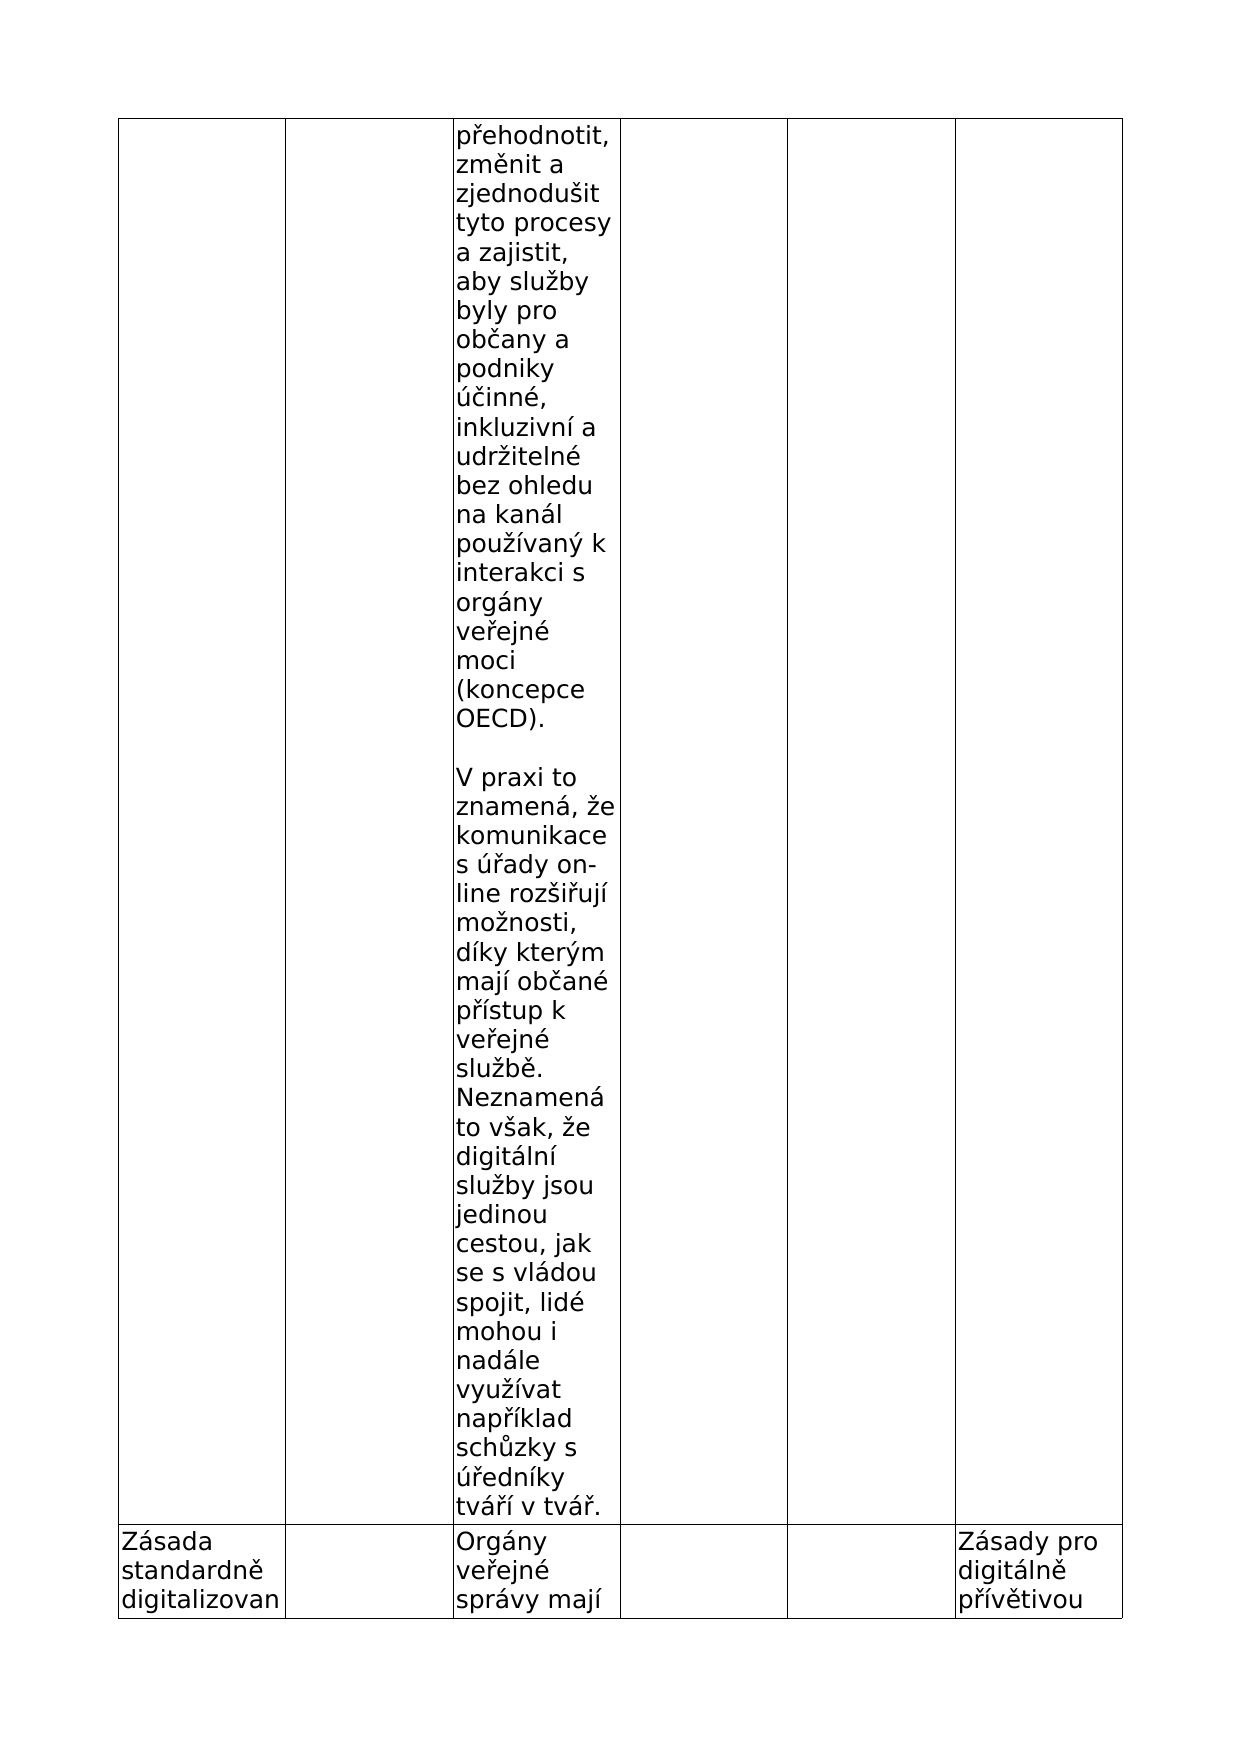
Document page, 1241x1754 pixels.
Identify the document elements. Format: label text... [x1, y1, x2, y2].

table_cell [286, 119, 453, 1524]
table_cell [621, 1525, 787, 1617]
table_cell [788, 1525, 955, 1617]
table_cell [119, 119, 285, 1524]
table_cell [621, 119, 787, 1524]
table_cell [956, 119, 1122, 1524]
table_cell Orgány veřejné správy mají [454, 1525, 620, 1617]
table_cell [788, 119, 955, 1524]
table_cell přehodnotit, změnit a zjednodušit tyto procesy a zajistit, aby služby byly pro občany a podniky účinné, inkluzivní a udržitelné bez ohledu na kanál používaný k interakci s orgány veřejné moci (koncepce OECD). V praxi to znamená, že komunikace s úřady on-line rozšiřují možnosti, díky kterým mají občané přístup k veřejné službě. Neznamená to však, že digitální služby jsou jedinou cestou, jak se s vládou spojit, lidé mohou i nadále využívat například schůzky s úředníky tváří v tvář. [454, 119, 620, 1524]
table_cell Zásada standardně digitalizovan [119, 1525, 285, 1617]
table_cell Zásady pro digitálně přívětivou [956, 1525, 1122, 1617]
table_cell [286, 1525, 453, 1617]
